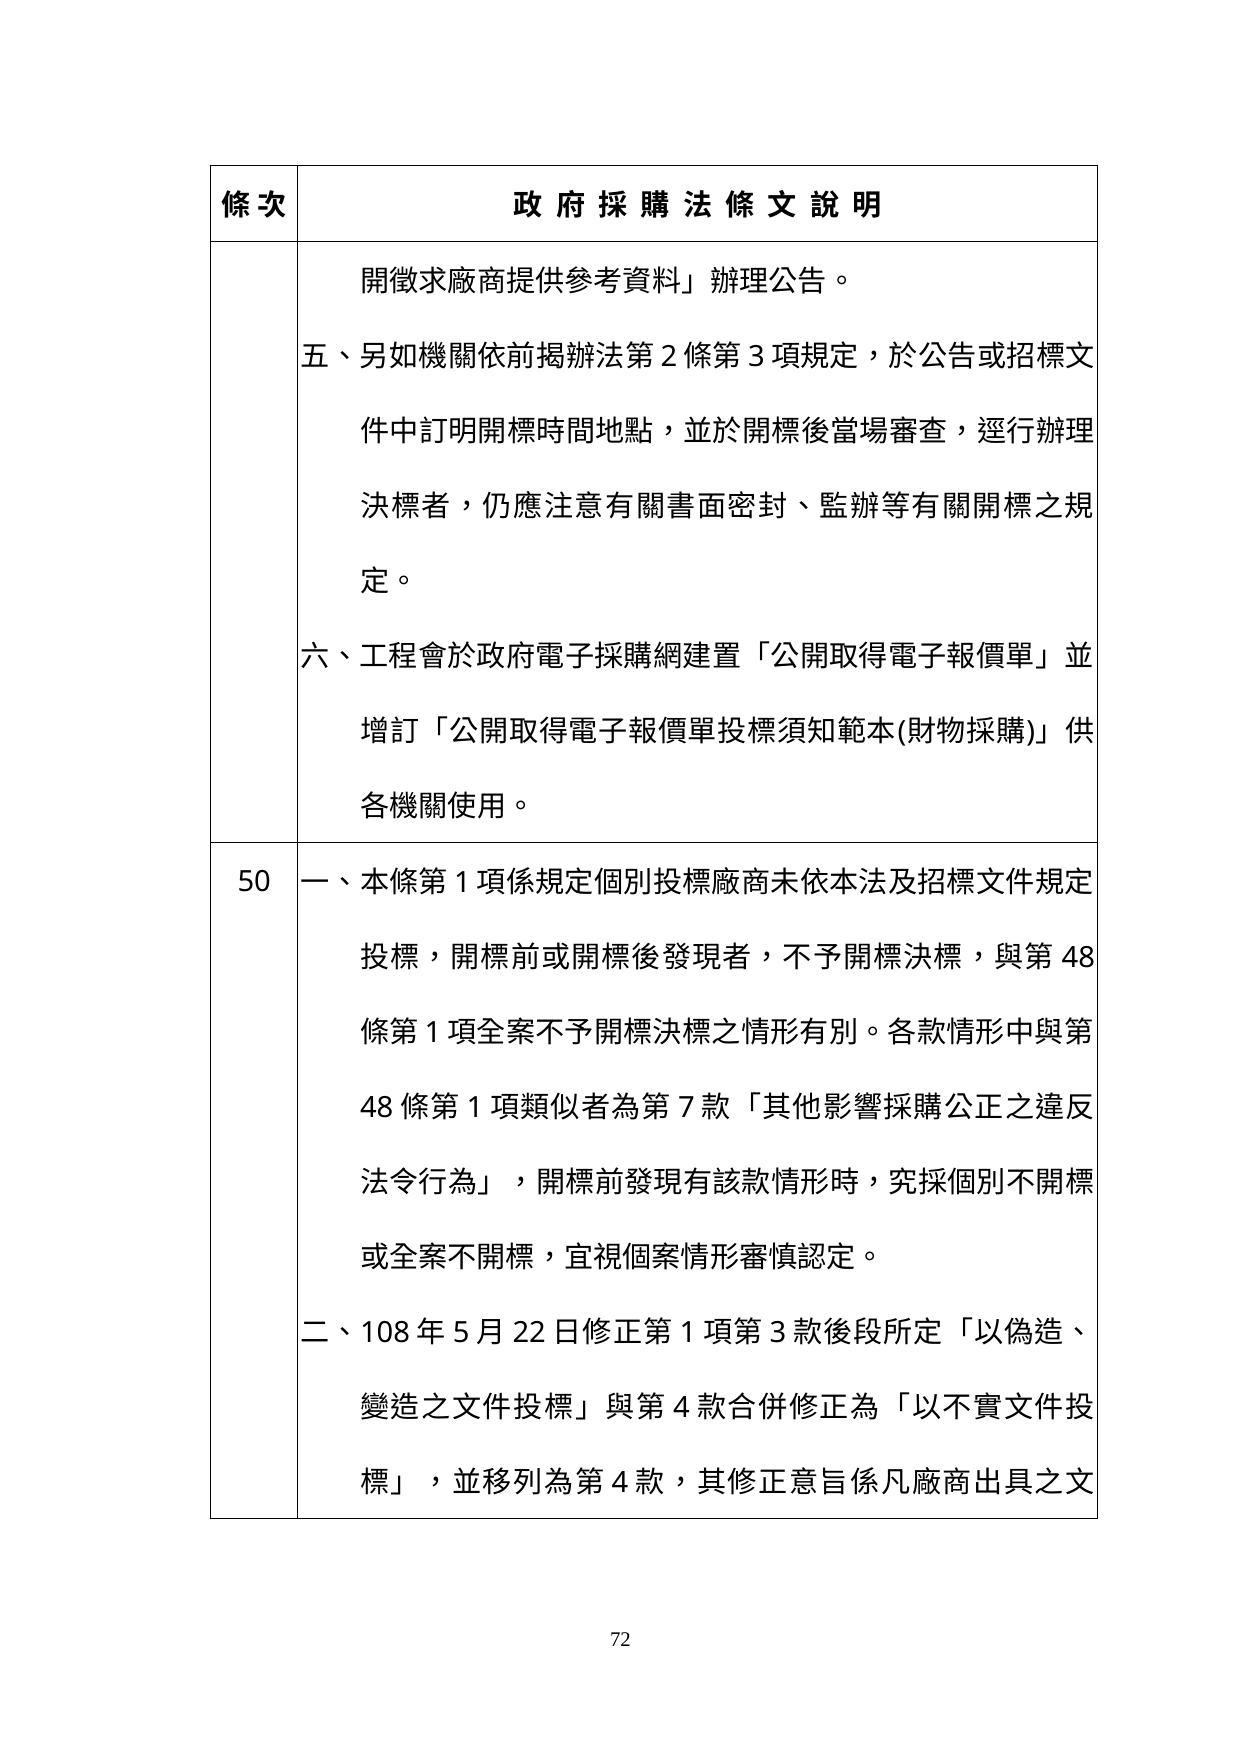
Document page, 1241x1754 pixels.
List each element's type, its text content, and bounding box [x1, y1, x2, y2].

table_header 政 府 採 購 法 條 文 說 明 [298, 166, 1097, 241]
table_cell 50 [211, 843, 297, 1518]
table_cell [211, 242, 297, 842]
table_cell 本條第1項係規定個別投標廠商未依本法及招標文件規定投標，開標前或開標後發現者，不予開標決標，與第48條第1項全案不予開標決標之情形有別。各款情形中與第48條第1項類似者為第7款「其他影響採購公正之違反法令行為」，開標前發現有該款情形時，究採個別不開標或全案不開標，宜視個案情形審慎認定。 108年5月22日修正第1項第3款後段所定「以偽造、變造之文件投標」與第4款合併修正為「以不實文件投標」，並移列為第4款，其修正意旨係凡廠商出具之文 [298, 843, 1097, 1518]
table_cell 開徵求廠商提供參考資料」辦理公告。 五、另如機關依前揭辦法第2條第3項規定，於公告或招標文件中訂明開標時間地點，並於開標後當場審查，逕行辦理決標者，仍應注意有關書面密封、監辦等有關開標之規定。 六、工程會於政府電子採購網建置「公開取得電子報價單」並增訂「公開取得電子報價單投標須知範本(財物採購)」供各機關使用。 [298, 242, 1097, 842]
table_header 條 次 [211, 166, 297, 241]
